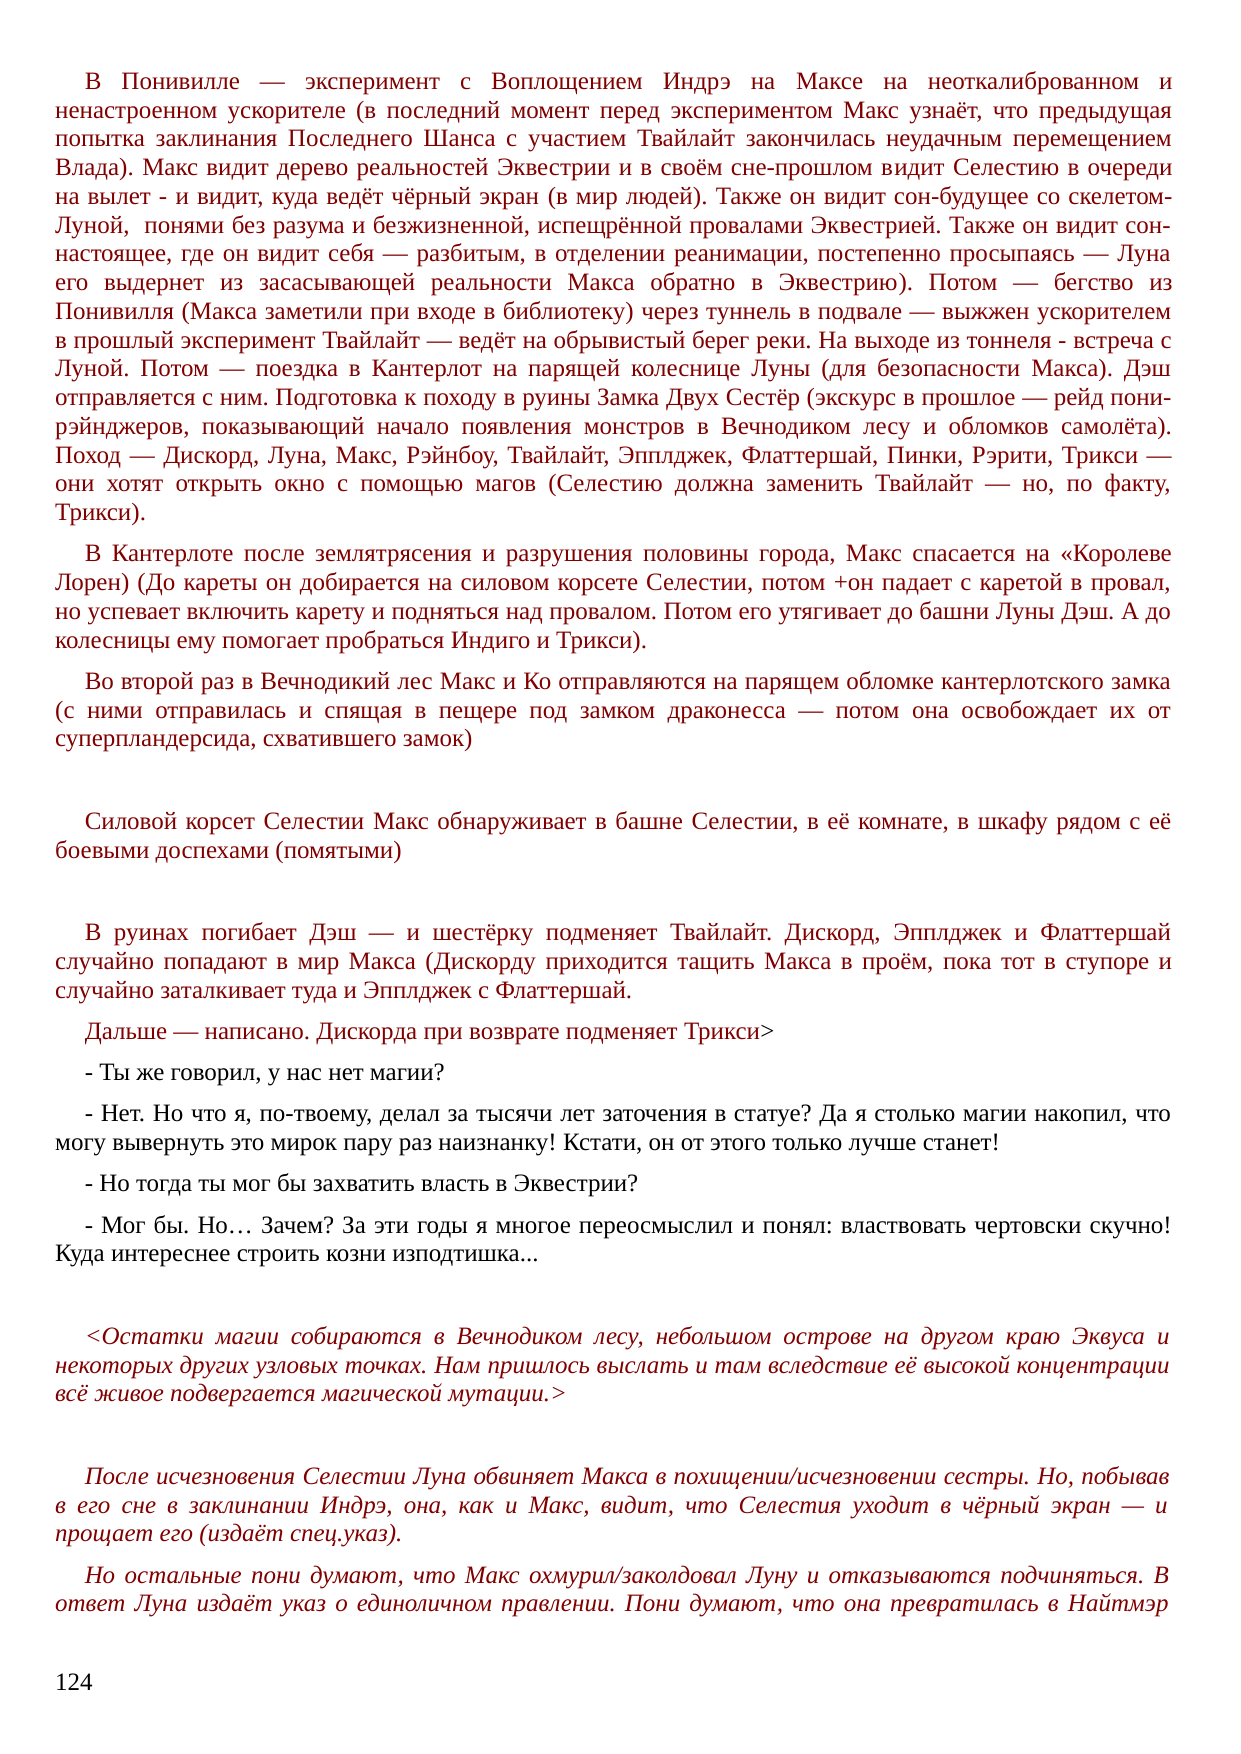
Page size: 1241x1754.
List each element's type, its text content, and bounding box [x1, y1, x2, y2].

text - Но тогда ты мог бы захватить власть в Эквестрии? [55, 1168, 1173, 1197]
text Дальше — написано. Дискорда при возврате подменяет Трикси> [55, 1016, 1173, 1045]
text В Понивилле — эксперимент с Воплощением Индрэ на Максе на неоткалиброванном и ненастроенном ускорителе (в последний момент перед экспериментом Макс узнаёт, что предыдущая попытка заклинания Последнего Шанса с участием Твайлайт закончилась неудачным перемещением Влада). Макс видит дерево реальностей Эквестрии и в своём сне-прошлом видит Селестию в очереди на вылет - и видит, куда ведёт чёрный экран (в мир людей). Также он видит сон-будущее со скелетом-Луной, понями без разума и безжизненной, испещрённой провалами Эквестрией. Также он видит сон-настоящее, где он видит себя — разбитым, в отделении реанимации, постепенно просыпаясь — Луна его выдернет из засасывающей реальности Макса обратно в Эквестрию). Потом — бегство из Понивилля (Макса заметили при входе в библиотеку) через туннель в подвале — выжжен ускорителем в прошлый эксперимент Твайлайт — ведёт на обрывистый берег реки. На выходе из тоннеля - встреча с Луной. Потом — поездка в Кантерлот на парящей колеснице Луны (для безопасности Макса). Дэш отправляется с ним. Подготовка к походу в руины Замка Двух Сестёр (экскурс в прошлое — рейд пони-рэйнджеров, показывающий начало появления монстров в Вечнодиком лесу и обломков самолёта). Поход — Дискорд, Луна, Макс, Рэйнбоу, Твайлайт, Эпплджек, Флаттершай, Пинки, Рэрити, Трикси — они хотят открыть окно с помощью магов (Селестию должна заменить Твайлайт — но, по факту, Трикси). [55, 66, 1173, 526]
text В Кантерлоте после землятрясения и разрушения половины города, Макс спасается на «Королеве Лорен) (До кареты он добирается на силовом корсете Селестии, потом +он падает с каретой в провал, но успевает включить карету и подняться над провалом. Потом его утягивает до башни Луны Дэш. А до колесницы ему помогает пробраться Индиго и Трикси). [55, 538, 1173, 653]
text Силовой корсет Селестии Макс обнаруживает в башне Селестии, в её комнате, в шкафу рядом с её боевыми доспехами (помятыми) [55, 806, 1173, 863]
text - Ты же говорил, у нас нет магии? [55, 1057, 1173, 1086]
text Но остальные пони думают, что Макс охмурил/заколдовал Луну и отказываются подчиняться. В ответ Луна издаёт указ о единоличном правлении. Пони думают, что она превратилась в Найтмэр [55, 1560, 1173, 1617]
text В руинах погибает Дэш — и шестёрку подменяет Твайлайт. Дискорд, Эпплджек и Флаттершай случайно попадают в мир Макса (Дискорду приходится тащить Макса в проём, пока тот в ступоре и случайно заталкивает туда и Эпплджек с Флаттершай. [55, 917, 1173, 1003]
text <Остатки магии собираются в Вечнодиком лесу, небольшом острове на другом краю Эквуса и некоторых других узловых точках. Нам пришлось выслать и там вследствие её высокой концентрации всё живое подвергается магической мутации.> [55, 1321, 1173, 1407]
text - Нет. Но что я, по-твоему, делал за тысячи лет заточения в статуе? Да я столько магии накопил, что могу вывернуть это мирок пару раз наизнанку! Кстати, он от этого только лучше станет! [55, 1098, 1173, 1156]
text Во второй раз в Вечнодикий лес Макс и Ко отправляются на парящем обломке кантерлотского замка (с ними отправилась и спящая в пещере под замком драконесса — потом она освобождает их от суперпландерсида, схватившего замок) [55, 666, 1173, 752]
text После исчезновения Селестии Луна обвиняет Макса в похищении/исчезновении сестры. Но, побывав в его сне в заклинании Индрэ, она, как и Макс, видит, что Селестия уходит в чёрный экран — и прощает его (издаёт спец.указ). [55, 1461, 1173, 1547]
text - Мог бы. Но… Зачем? За эти годы я многое переосмыслил и понял: властвовать чертовски скучно! Куда интереснее строить козни изподтишка... [55, 1210, 1173, 1267]
